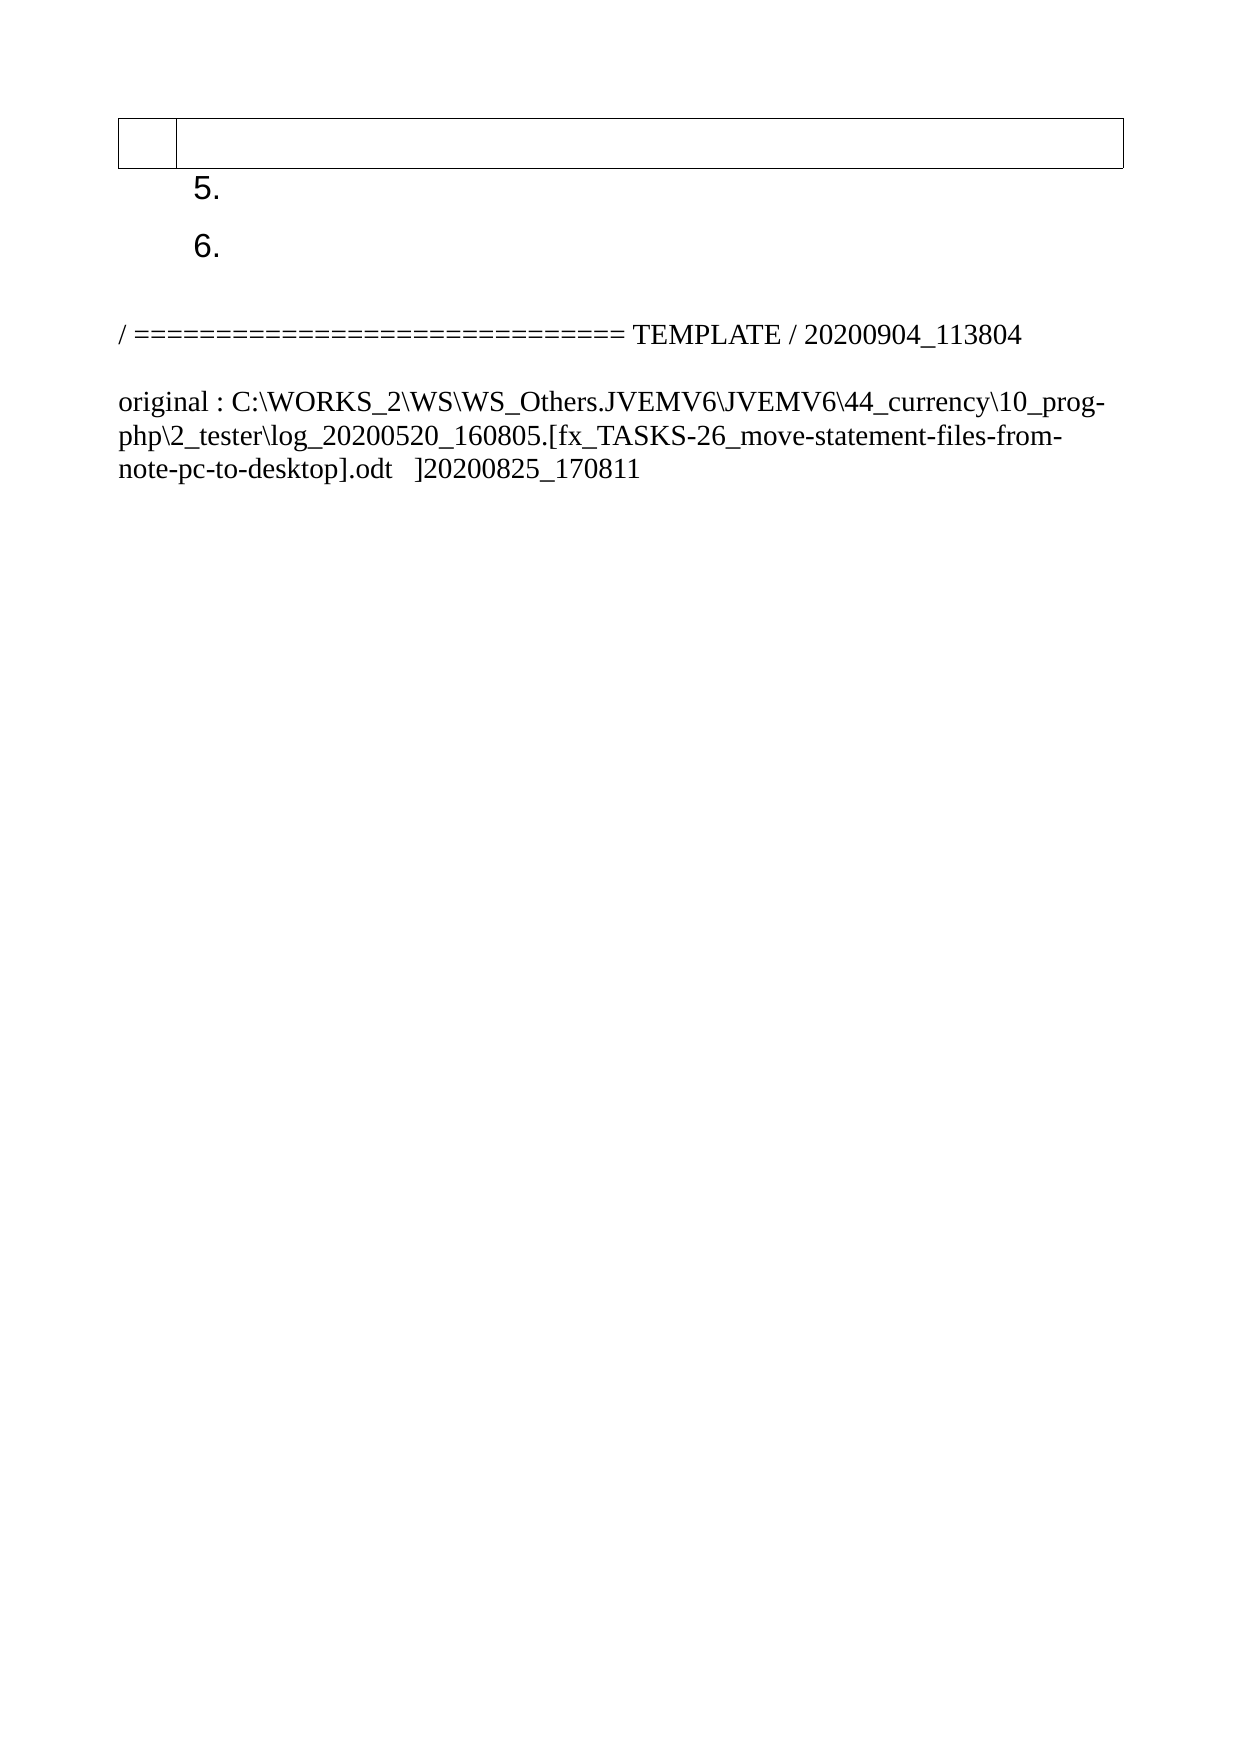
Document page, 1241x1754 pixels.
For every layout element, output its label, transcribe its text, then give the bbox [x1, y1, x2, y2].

table_header [177, 119, 1123, 168]
text original : C:\WORKS_2\WS\WS_Others.JVEMV6\JVEMV6\44_currency\10_prog-php\2_tester\log_20200520_160805.[fx_TASKS-26_move-statement-files-from-note-pc-to-desktop].odt ]20200825_170811 [118, 384, 1122, 485]
text / ============================== TEMPLATE / 20200904_113804 [118, 317, 1122, 351]
table_header [119, 119, 176, 168]
